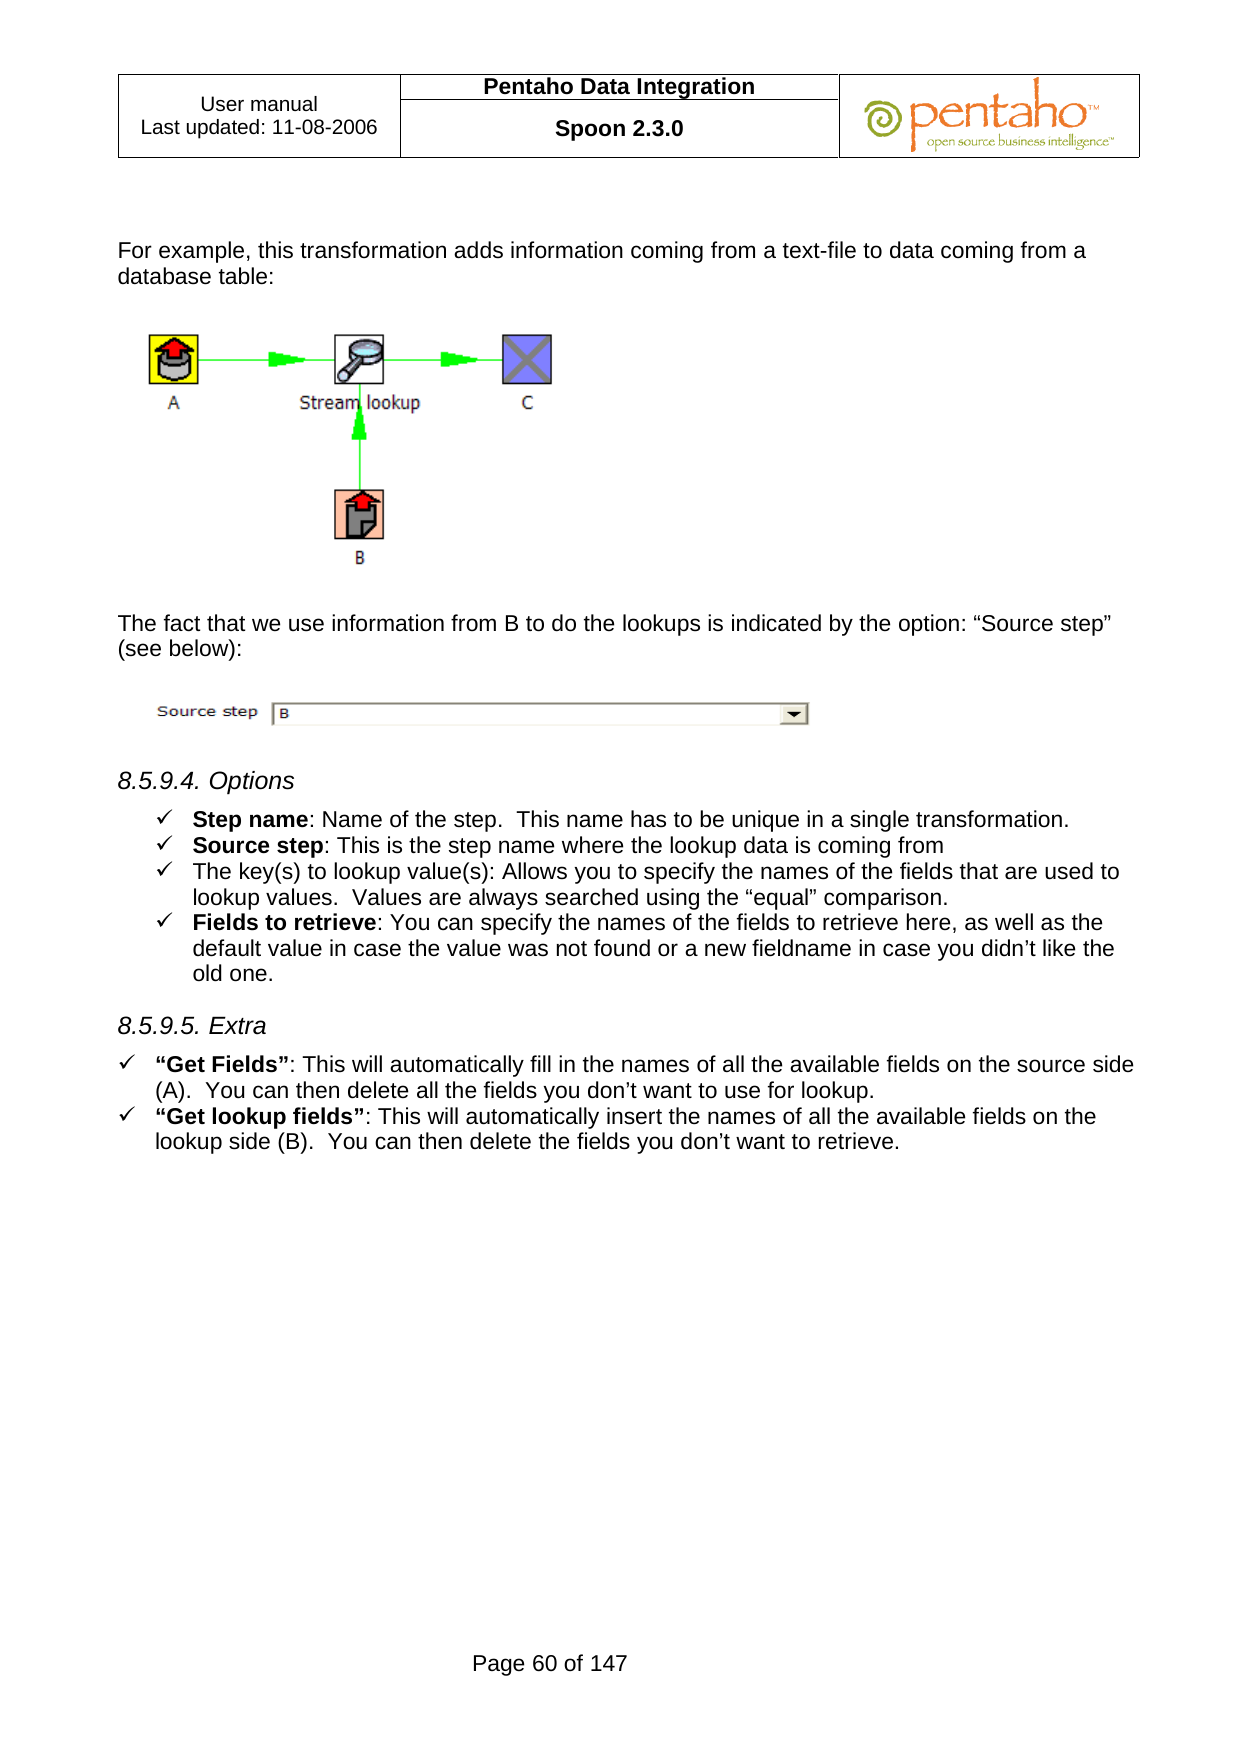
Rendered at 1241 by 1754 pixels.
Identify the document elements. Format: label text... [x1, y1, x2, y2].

list Source step: This is the step name where the lookup data is coming from [155, 833, 1137, 858]
list The key(s) to lookup value(s): Allows you to specify the names of the fields that are used to lookup values. Values are always searched using the “equal” comparison. [155, 858, 1137, 910]
picture [133, 323, 590, 576]
list “Get Fields”: This will automatically fill in the names of all the available fields on the source side (A). You can then delete all the fields you don’t want to use for lookup. [117, 1052, 1137, 1103]
list “Get lookup fields”: This will automatically insert the names of all the available fields on the lookup side (B). You can then delete the fields you don’t want to retrieve. [117, 1103, 1137, 1154]
list Fields to retrieve: You can specify the names of the fields to retrieve here, as well as the default value in case the value was not found or a new fieldname in case you didn’t like the old one. [155, 910, 1137, 987]
subtitle Extra [117, 1012, 1137, 1039]
subtitle Options [117, 767, 1137, 794]
text The fact that we use information from B to do the lookups is indicated by the option: “Source step” (see below): [117, 611, 1137, 662]
text For example, this transformation adds information coming from a text-file to data coming from a database table: [117, 238, 1137, 289]
list Step name: Name of the step. This name has to be unique in a single transformation. [155, 807, 1137, 833]
picture [133, 696, 813, 733]
